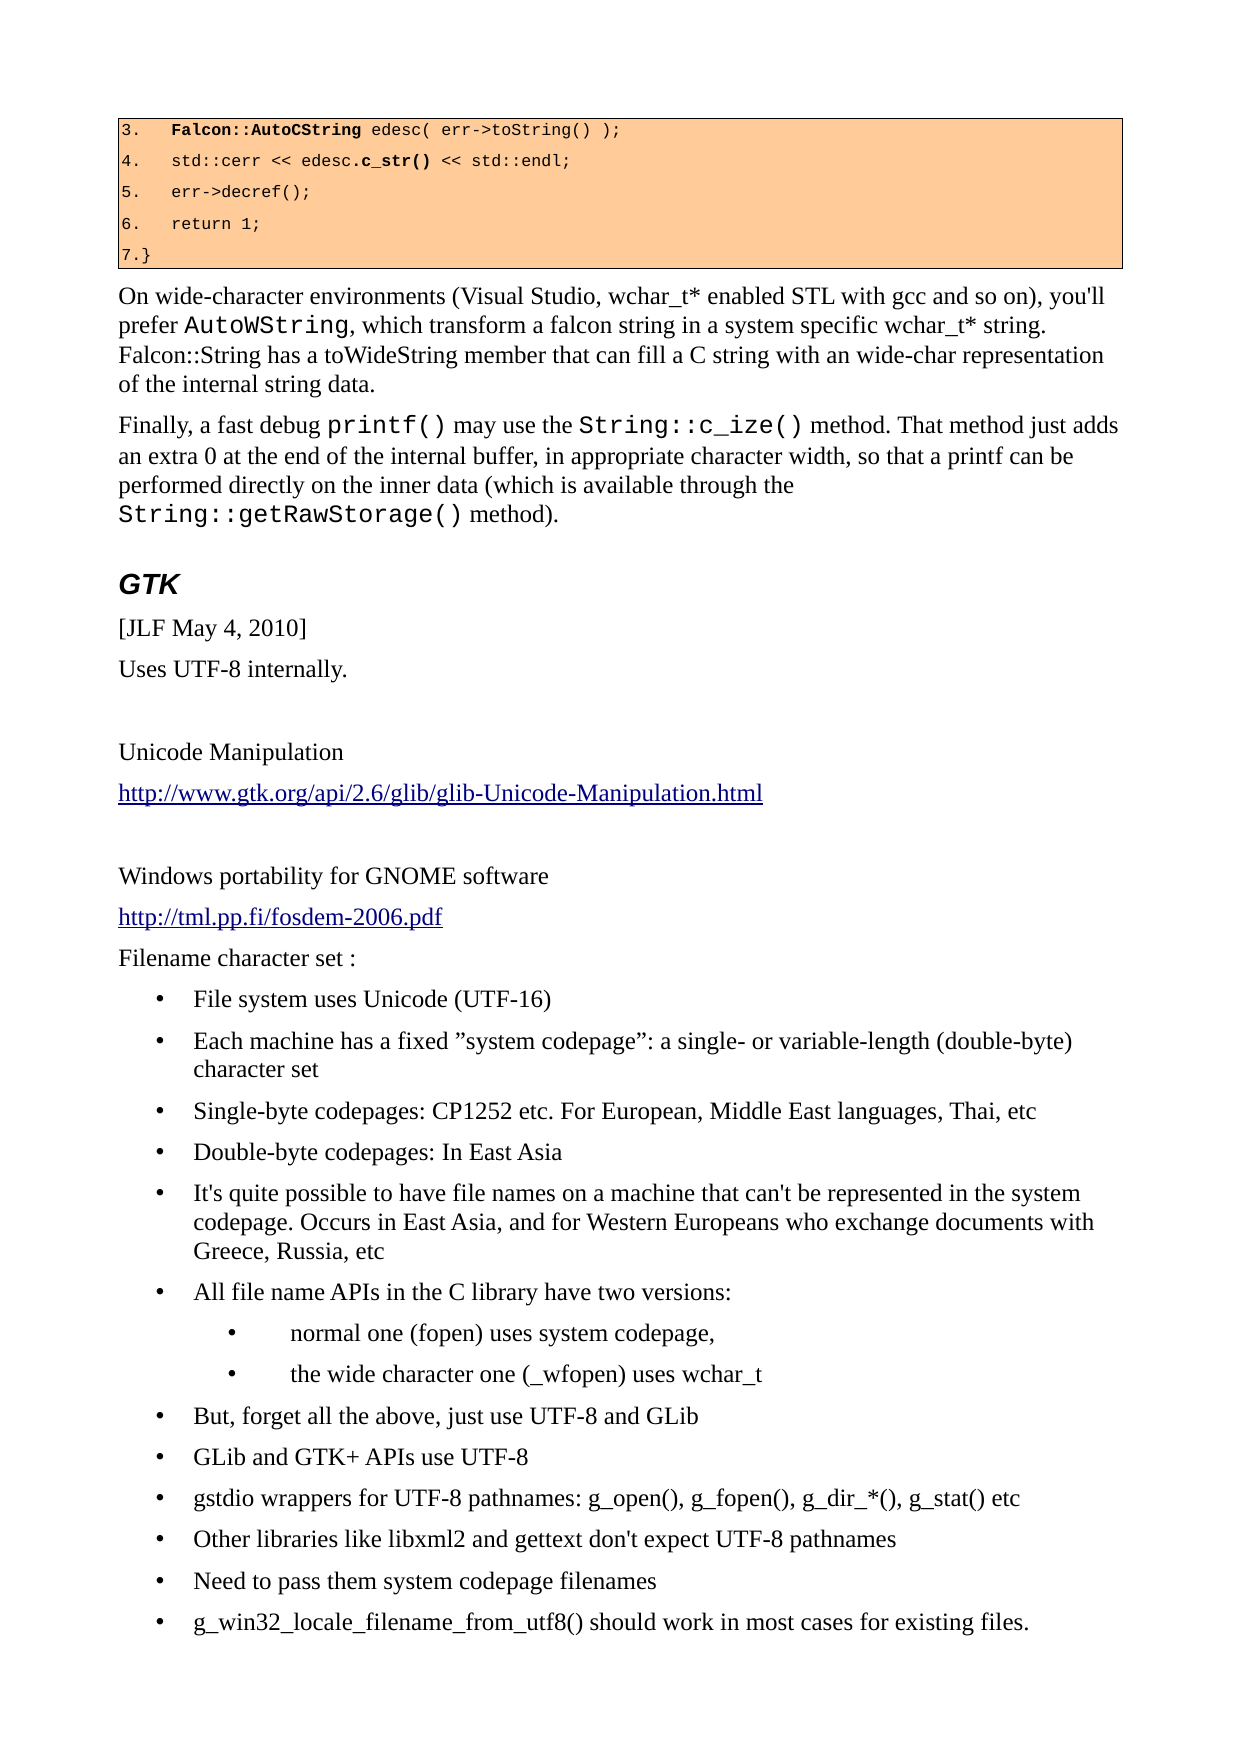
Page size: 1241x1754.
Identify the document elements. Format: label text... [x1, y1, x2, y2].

text 5. err->decref(); [119, 181, 1122, 203]
list Each machine has a fixed ”system codepage”: a single- or variable-length (double-byte) character set [156, 1026, 1122, 1083]
text Finally, a fast debug printf() may use the String::c_ize() method. That method just adds an extra 0 at the end of the internal buffer, in appropriate character width, so that a printf can be performed directly on the inner data (which is available through the String::getRawStorage() method). [118, 411, 1122, 530]
text http://www.gtk.org/api/2.6/glib/glib-Unicode-Manipulation.html [118, 778, 1122, 807]
list All file name APIs in the C library have two versions: [156, 1277, 1122, 1306]
text 6. return 1; [119, 212, 1122, 234]
list the wide character one (_wfopen) uses wchar_t [228, 1359, 1122, 1388]
text 4. std::cerr << edesc.c_str() << std::endl; [119, 149, 1122, 171]
list normal one (fopen) uses system codepage, [228, 1318, 1122, 1347]
list But, forget all the above, just use UTF-8 and GLib [156, 1401, 1122, 1429]
list Double-byte codepages: In East Asia [156, 1137, 1122, 1166]
text Uses UTF-8 internally. [118, 654, 1122, 683]
text http://tml.pp.fi/fosdem-2006.pdf [118, 902, 1122, 931]
text [JLF May 4, 2010] [118, 613, 1122, 642]
list Other libraries like libxml2 and gettext don't expect UTF-8 pathnames [156, 1524, 1122, 1553]
text Unicode Manipulation [118, 737, 1122, 766]
list g_win32_locale_filename_from_utf8() should work in most cases for existing files. [156, 1607, 1122, 1636]
text Filename character set : [118, 943, 1122, 972]
text On wide-character environments (Visual Studio, wchar_t* enabled STL with gcc and so on), you'll prefer AutoWString, which transform a falcon string in a system specific wchar_t* string. Falcon::String has a toWideString member that can fill a C string with an wide-char representation of the internal string data. [118, 281, 1122, 398]
subtitle GTK [118, 567, 1122, 601]
list GLib and GTK+ APIs use UTF-8 [156, 1442, 1122, 1471]
list Single-byte codepages: CP1252 etc. For European, Middle East languages, Thai, etc [156, 1096, 1122, 1124]
list gstdio wrappers for UTF-8 pathnames: g_open(), g_fopen(), g_dir_*(), g_stat() etc [156, 1483, 1122, 1512]
text 7.} [119, 243, 1122, 268]
text Windows portability for GNOME software [118, 861, 1122, 889]
text 3. Falcon::AutoCString edesc( err->toString() ); [119, 119, 1122, 140]
list It's quite possible to have file names on a machine that can't be represented in the system codepage. Occurs in East Asia, and for Western Europeans who exchange documents with Greece, Russia, etc [156, 1178, 1122, 1264]
list Need to pass them system codepage filenames [156, 1566, 1122, 1594]
list File system uses Unicode (UTF-16) [156, 984, 1122, 1013]
